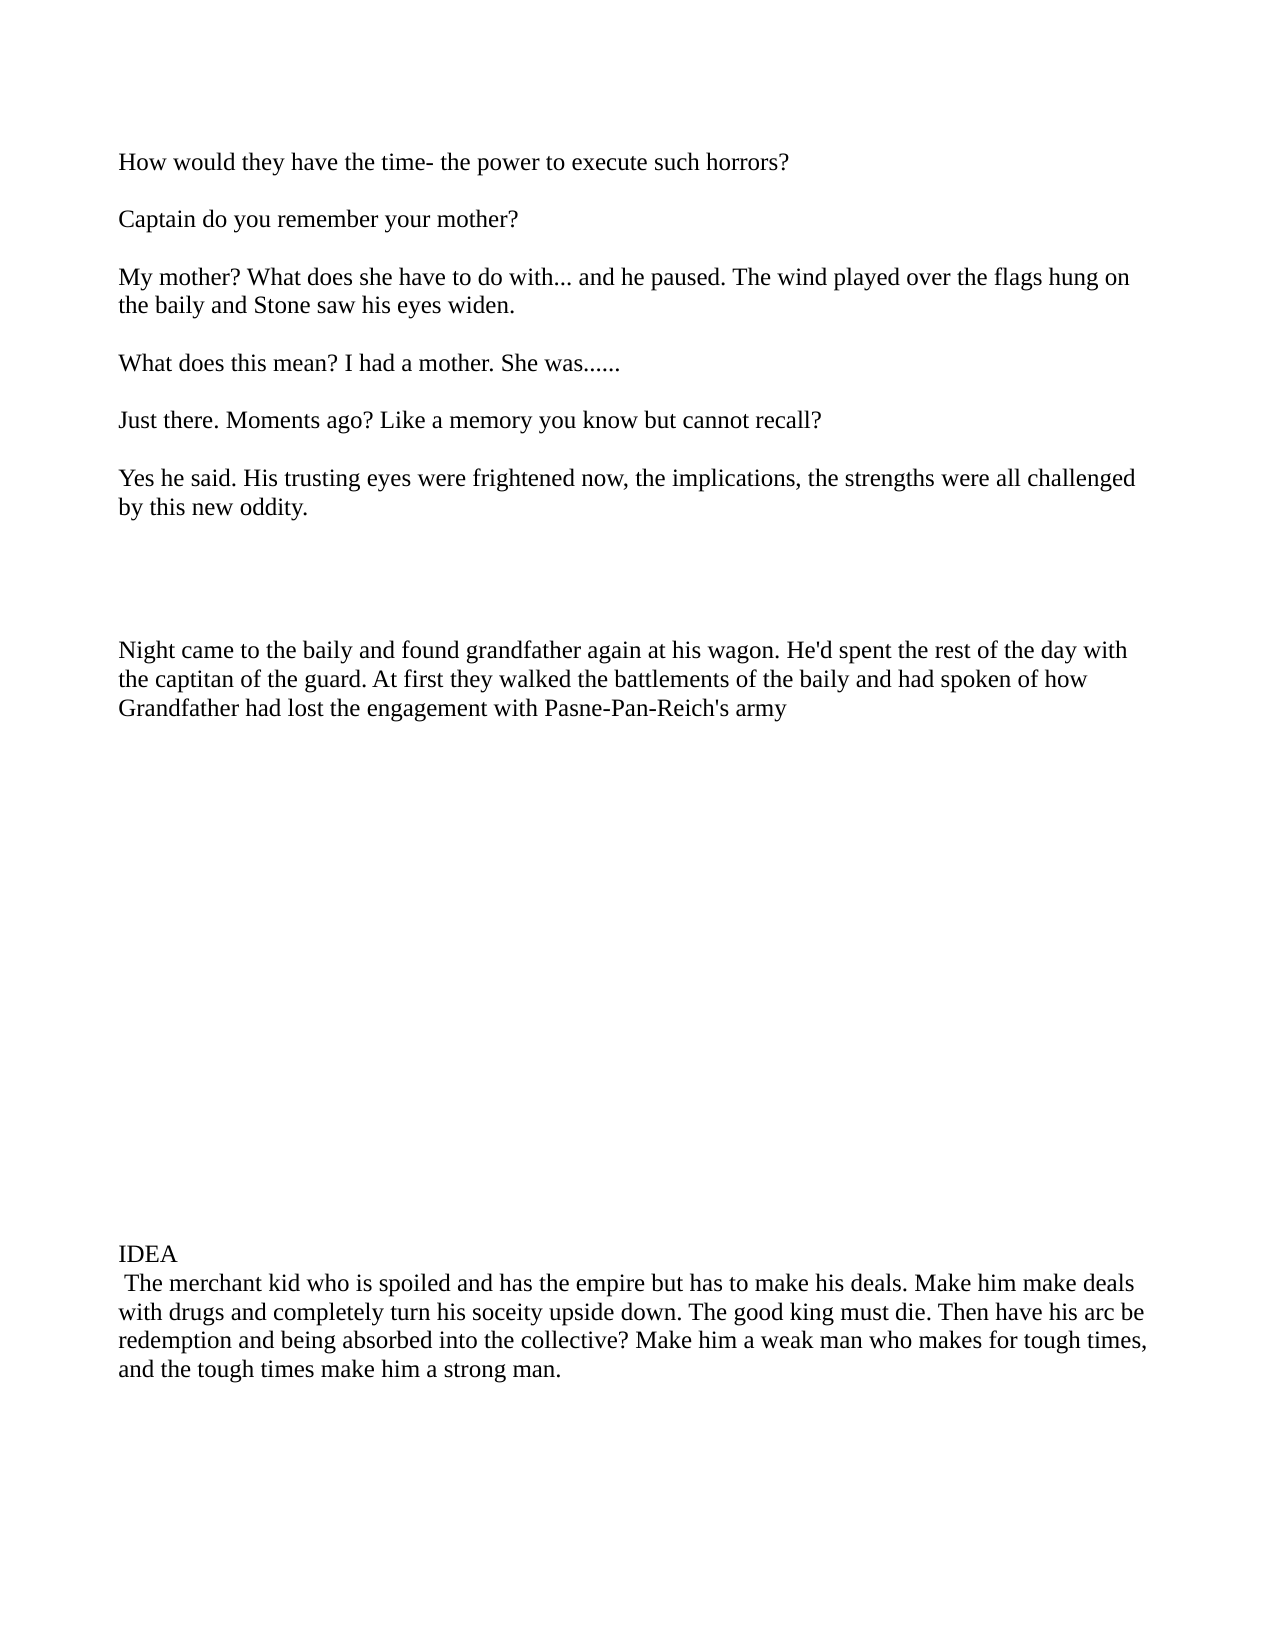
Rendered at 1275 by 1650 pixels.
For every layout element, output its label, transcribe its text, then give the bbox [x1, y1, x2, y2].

text Captain do you remember your mother? [118, 204, 1157, 233]
text My mother? What does she have to do with... and he paused. The wind played over the flags hung on the baily and Stone saw his eyes widen. [118, 262, 1157, 319]
text Night came to the baily and found grandfather again at his wagon. He'd spent the rest of the day with the captitan of the guard. At first they walked the battlements of the baily and had spoken of how Grandfather had lost the engagement with Pasne-Pan-Reich's army [118, 636, 1157, 808]
text What does this mean? I had a mother. She was...... Just there. Moments ago? Like a memory you know but cannot recall? Yes he said. His trusting eyes were frightened now, the implications, the strengths were all challenged by this new oddity. [118, 348, 1157, 578]
text IDEA [118, 1239, 1157, 1268]
text The merchant kid who is spoiled and has the empire but has to make his deals. Make him make deals with drugs and completely turn his soceity upside down. The good king must die. Then have his arc be redemption and being absorbed into the collective? Make him a weak man who makes for tough times, and the tough times make him a strong man. [118, 1268, 1157, 1412]
text How would they have the time- the power to execute such horrors? [118, 147, 1157, 176]
